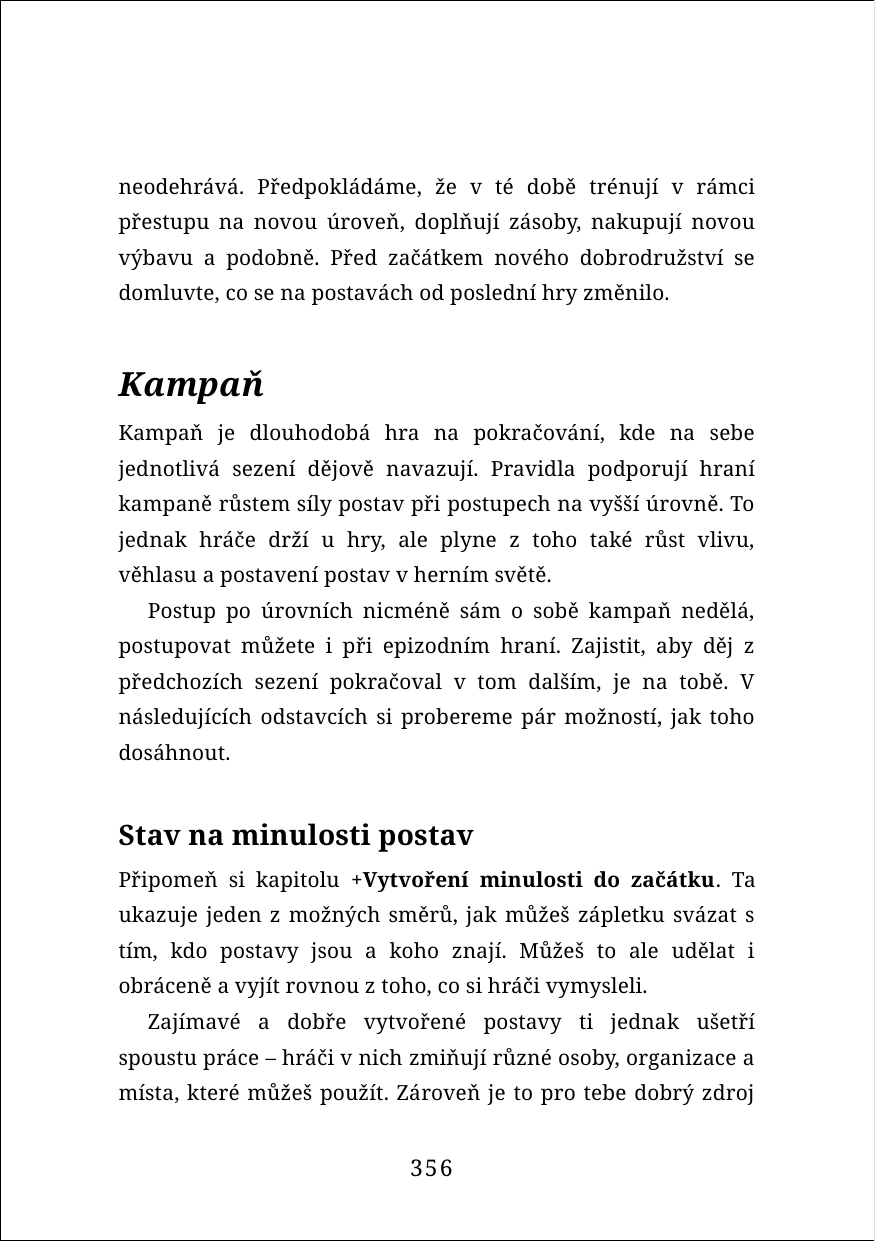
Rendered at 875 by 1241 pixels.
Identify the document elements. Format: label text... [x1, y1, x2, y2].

text Kampaň je dlouhodobá hra na pokračování, kde na sebe jednotlivá sezení dějově navazují. Pravidla podporují hraní kampaně růstem síly postav při postupech na vyšší úrovně. To jednak hráče drží u hry, ale plyne z toho také růst vlivu, věhlasu a postavení postav v herním světě. Postup po úrovních nicméně sám o sobě kampaň nedělá, postupovat můžete i při epizodním hraní. Zajistit, aby děj z předchozích sezení pokračoval v tom dalším, je na tobě. V následujících odstavcích si probereme pár možností, jak toho dosáhnout. [118, 418, 756, 766]
subtitle Stav na minulosti postav [118, 815, 756, 853]
subtitle Kampaň [118, 361, 756, 407]
text Připomeň si kapitolu +Vytvoření minulosti do začátku. Ta ukazuje jeden z možných směrů, jak můžeš zápletku svázat s tím, kdo postavy jsou a koho znají. Můžeš to ale udělat i obráceně a vyjít rovnou z toho, co si hráči vymysleli. Zajímavé a dobře vytvořené postavy ti jednak ušetří spoustu práce – hráči v nich zmiňují různé osoby, organizace a místa, které můžeš použít. Zároveň je to pro tebe dobrý zdroj [118, 865, 756, 1107]
text neodehrává. Předpokládáme, že v té době trénují v rámci přestupu na novou úroveň, doplňují zásoby, nakupují novou výbavu a podobně. Před začátkem nového dobrodružství se domluvte, co se na postavách od poslední hry změnilo. [118, 172, 756, 307]
